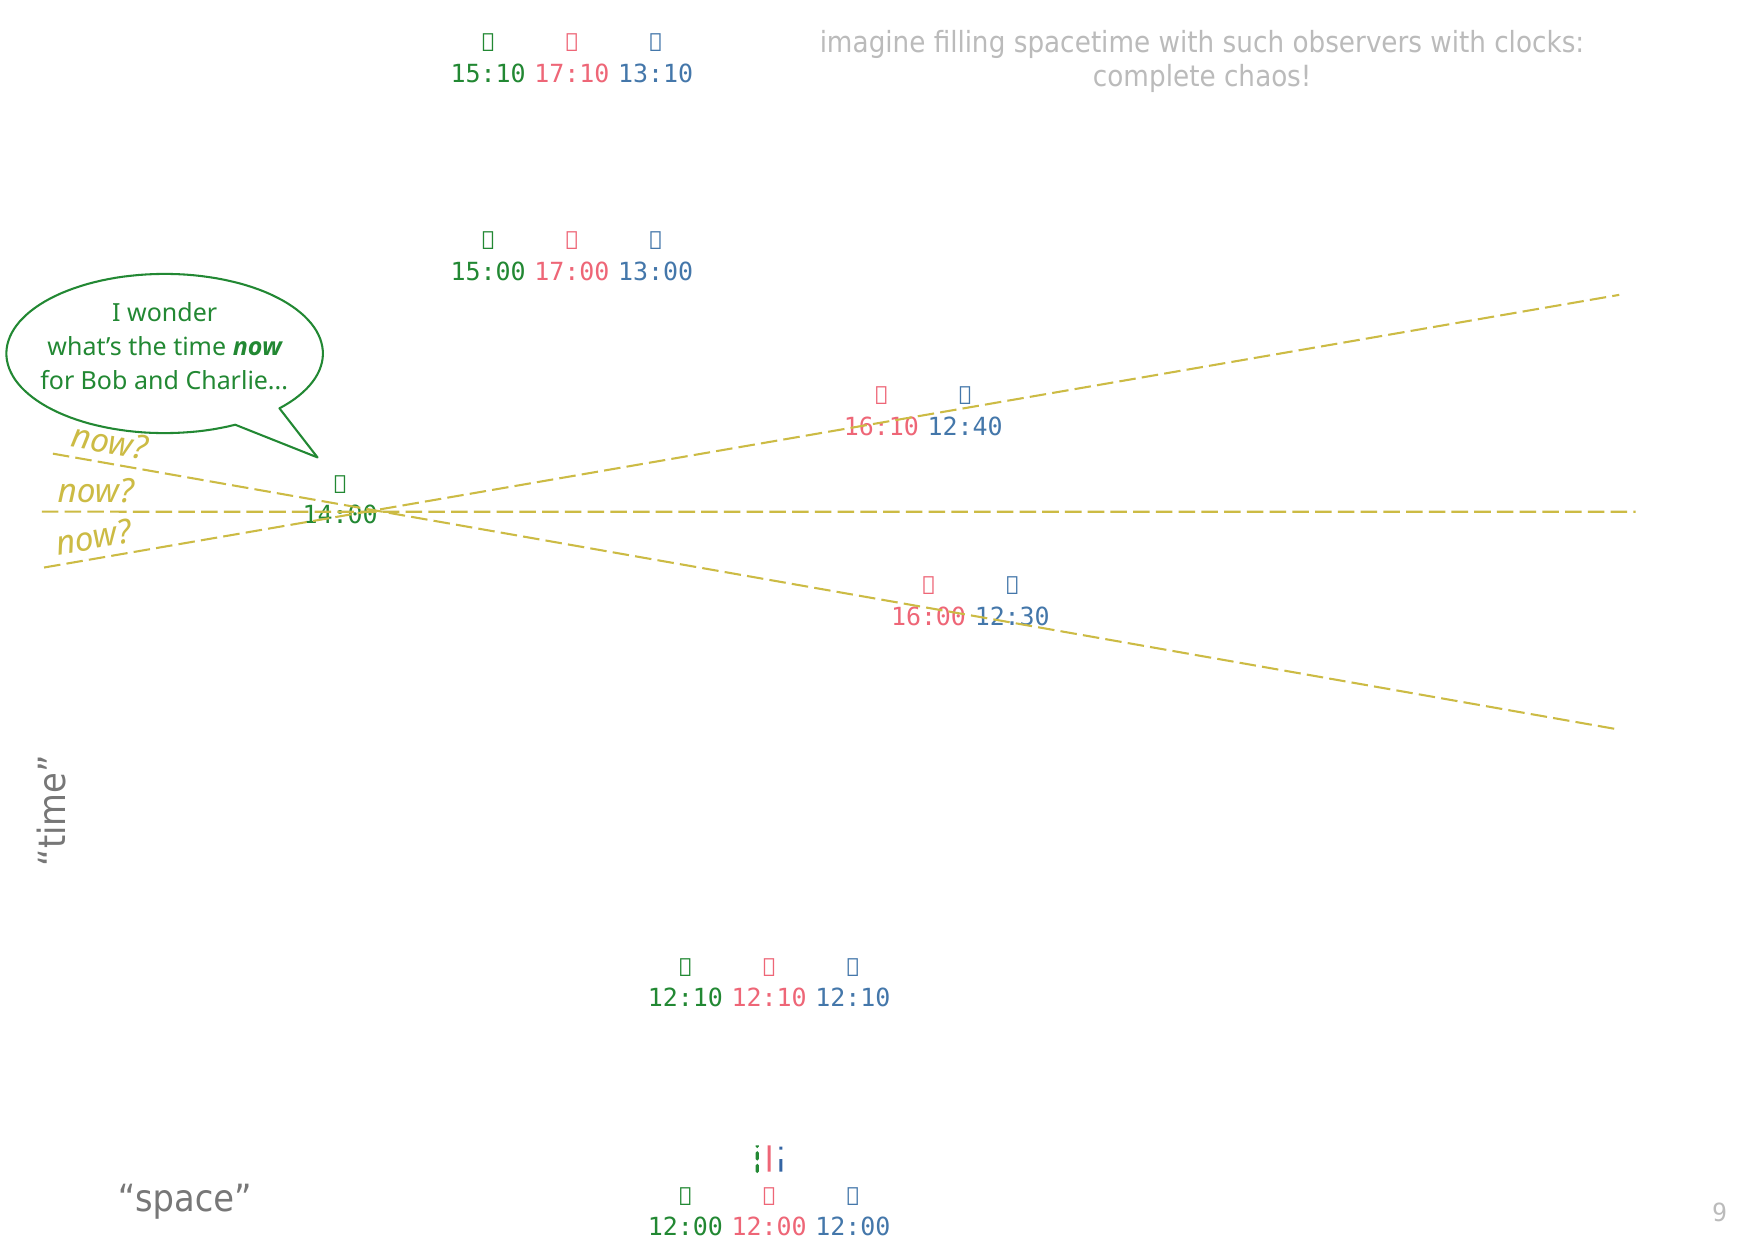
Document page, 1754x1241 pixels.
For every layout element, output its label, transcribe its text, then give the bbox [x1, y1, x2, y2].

text_box “space” [103, 1169, 267, 1228]
text_box  16:10 [829, 370, 912, 441]
text_box  12:10 [800, 942, 906, 1012]
text_box [209, 15, 1581, 1146]
text_box  15:00 [435, 215, 519, 286]
text_box  12:30 [960, 560, 1065, 631]
text_box  17:10 [519, 17, 603, 88]
text_box  12:00 [633, 1170, 716, 1241]
text_box  12:10 [633, 942, 716, 1012]
text_box  16:00 [876, 560, 960, 631]
text_box  13:10 [603, 17, 709, 88]
text_box  17:00 [519, 215, 603, 286]
text_box imagine filling spacetime with such observers with clocks: complete chaos! [804, 17, 1600, 102]
text_box  13:00 [603, 215, 709, 286]
text_box I wonder what’s the time now for Bob and Charlie... [6, 273, 323, 458]
text_box  12:00 [800, 1170, 906, 1241]
text_box “time” [23, 740, 82, 881]
text_box  14:00 [287, 459, 393, 529]
text_box  12:40 [912, 370, 1018, 441]
text_box  15:10 [435, 17, 519, 88]
text_box  12:00 [716, 1170, 800, 1241]
text_box  12:10 [716, 942, 800, 1012]
